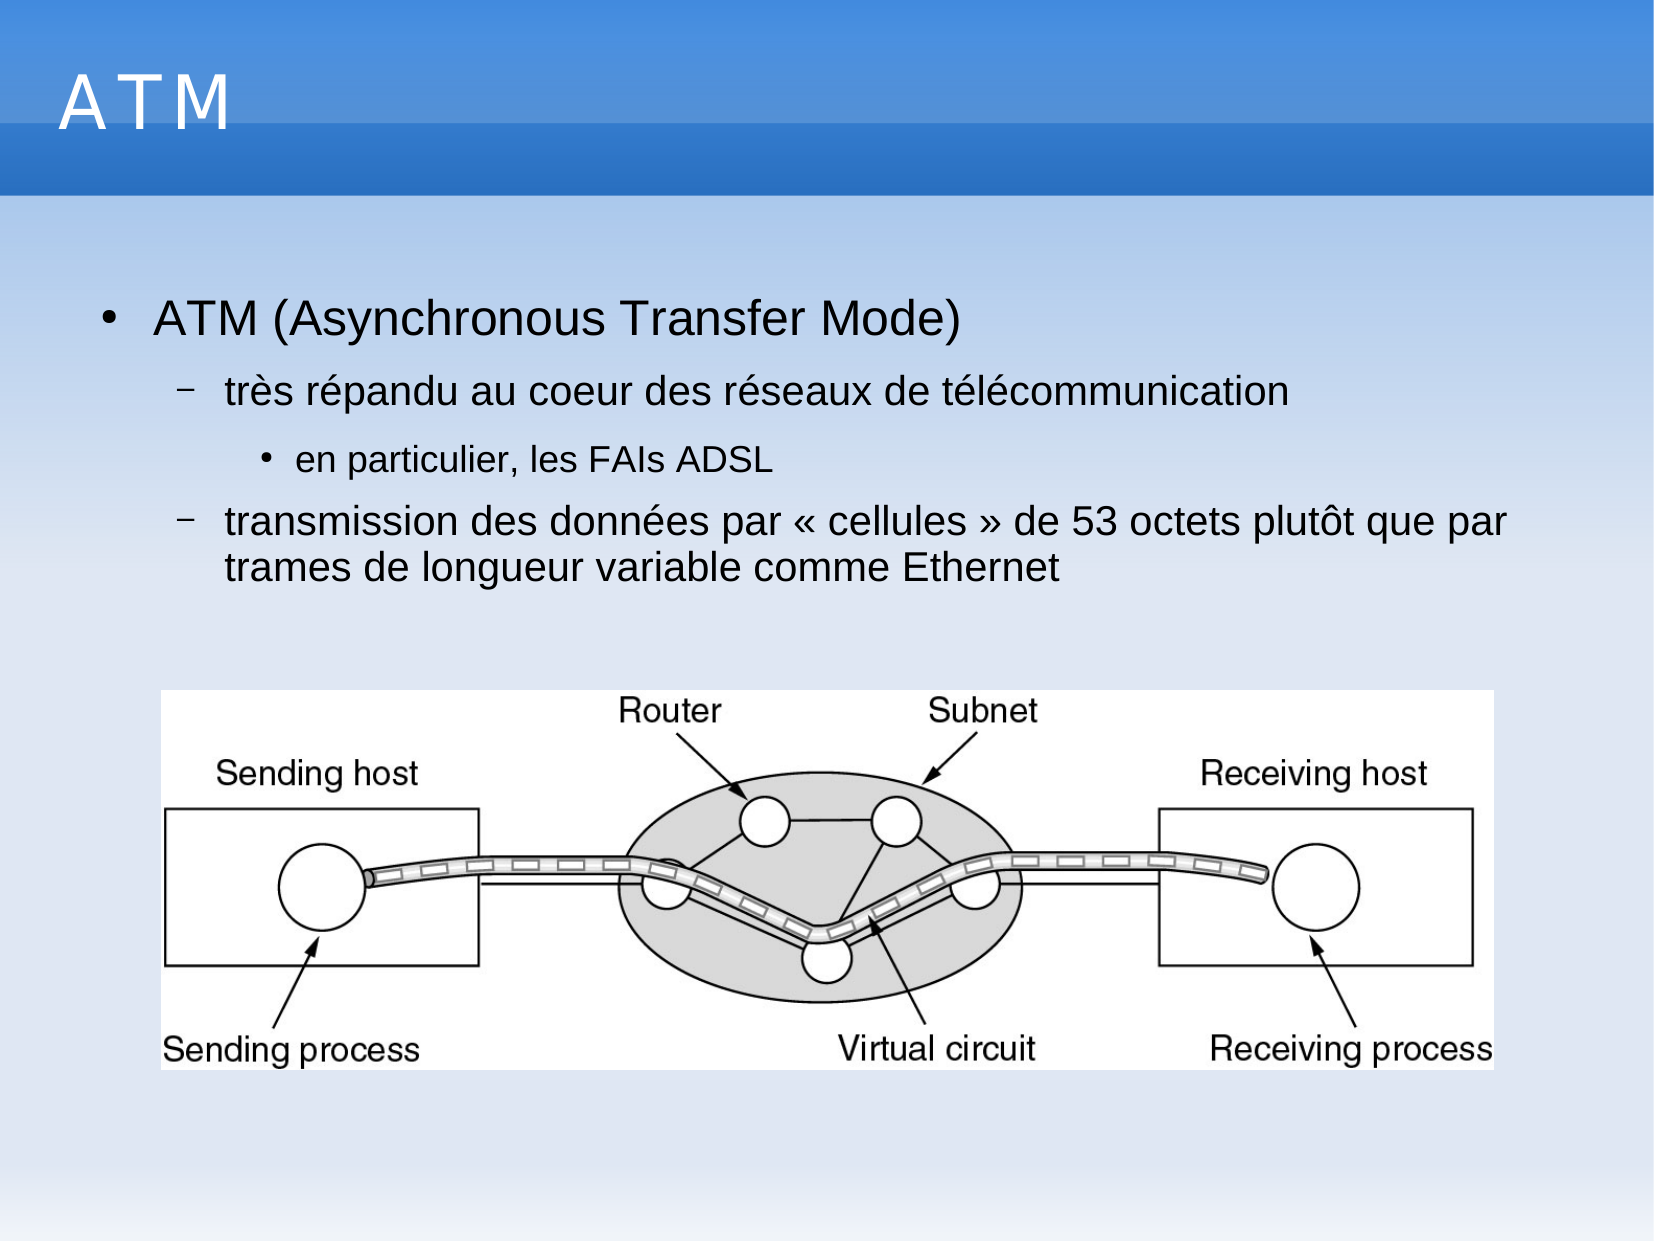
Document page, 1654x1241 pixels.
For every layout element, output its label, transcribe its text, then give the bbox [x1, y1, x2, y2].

title ATM [59, 29, 1270, 178]
picture [0, 0, 1654, 1241]
list ATM (Asynchronous Transfer Mode) très répandu au coeur des réseaux de télécommunication en particulier, les FAIs ADSL transmission des données par « cellules » de 53 octets plutôt que par trames de longueur variable comme Ethernet [82, 290, 1571, 1109]
